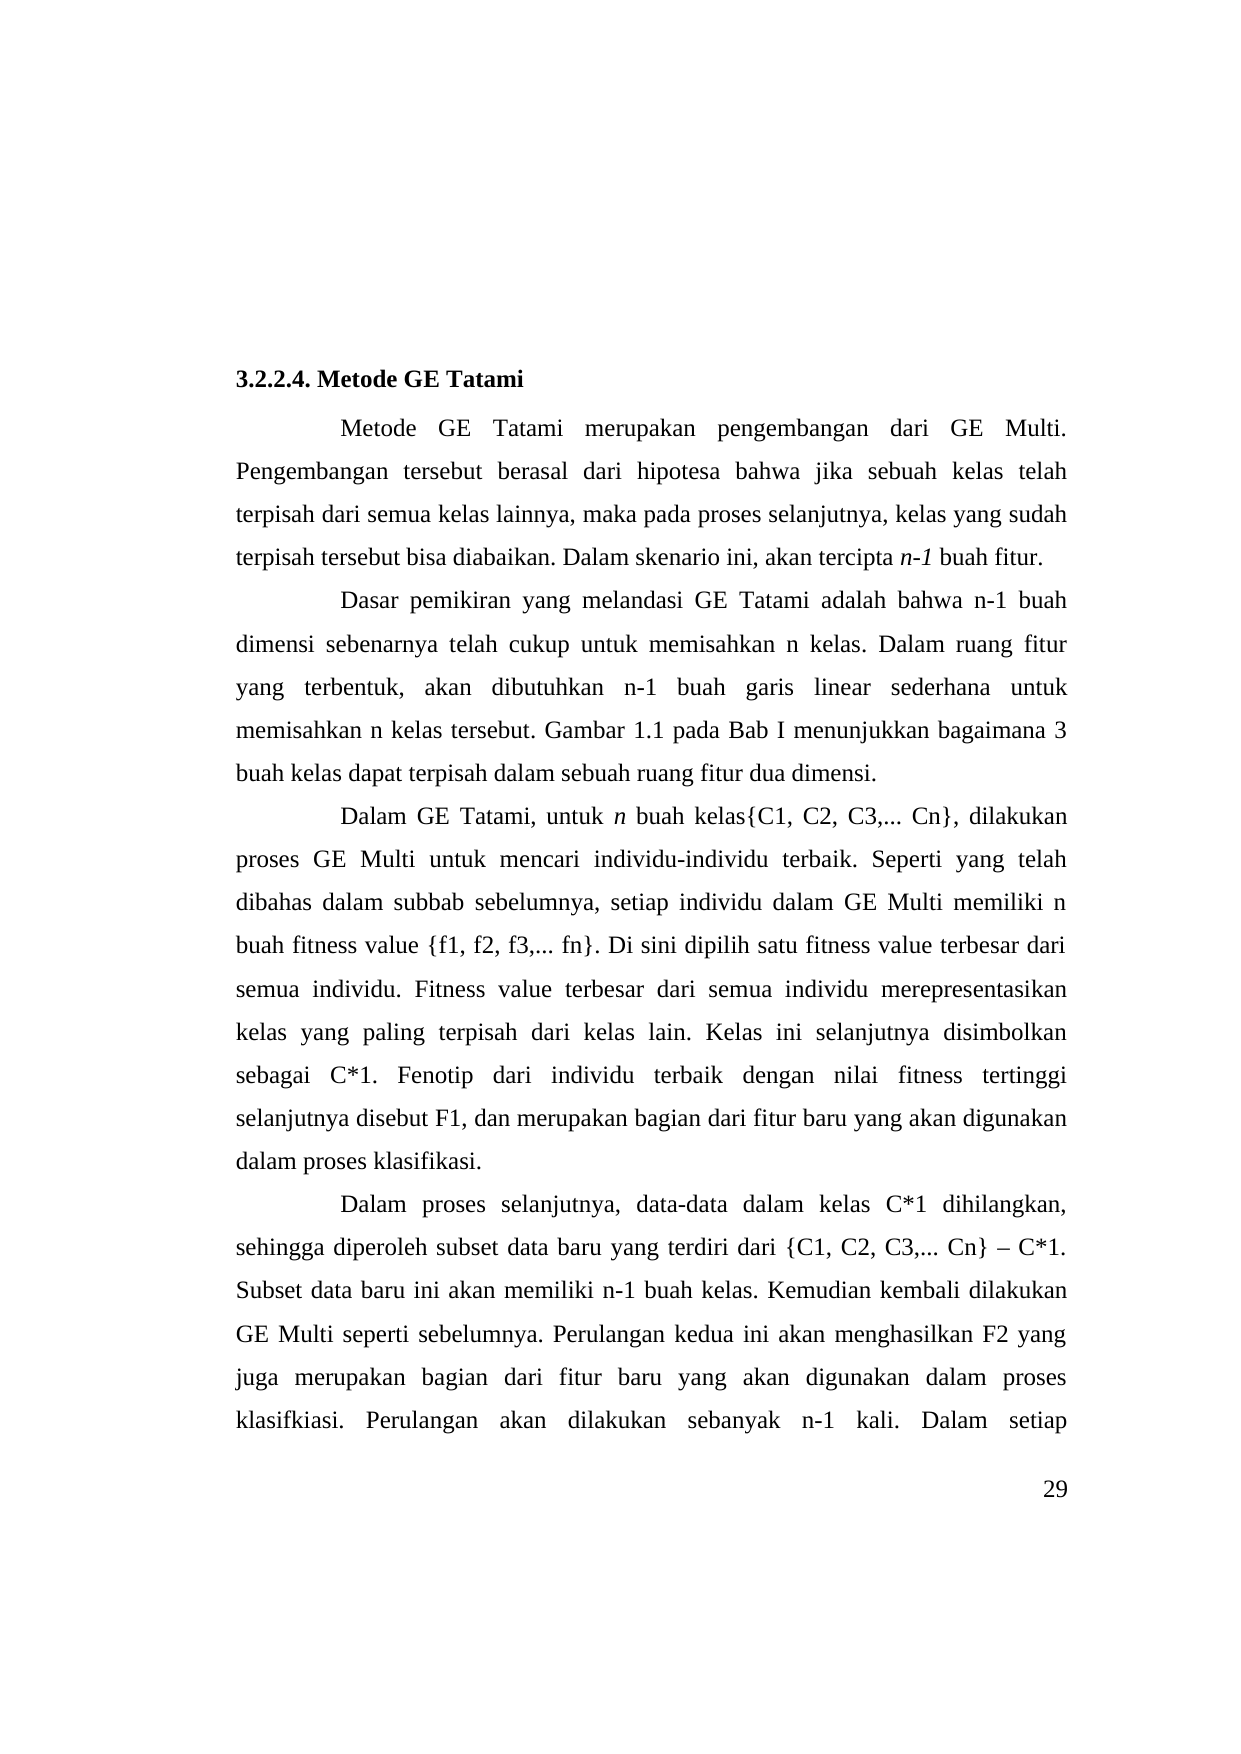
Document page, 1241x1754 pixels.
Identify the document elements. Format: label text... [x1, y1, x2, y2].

text Dalam GE Tatami, untuk n buah kelas{C1, C2, C3,... Cn}, dilakukan proses GE Multi untuk mencari individu-individu terbaik. Seperti yang telah dibahas dalam subbab sebelumnya, setiap individu dalam GE Multi memiliki n buah fitness value {f1, f2, f3,... fn}. Di sini dipilih satu fitness value terbesar dari semua individu. Fitness value terbesar dari semua individu merepresentasikan kelas yang paling terpisah dari kelas lain. Kelas ini selanjutnya disimbolkan sebagai C*1. Fenotip dari individu terbaik dengan nilai fitness tertinggi selanjutnya disebut F1, dan merupakan bagian dari fitur baru yang akan digunakan dalam proses klasifikasi. [236, 801, 1068, 1175]
subtitle Metode GE Tatami [236, 364, 1068, 392]
text Dalam proses selanjutnya, data-data dalam kelas C*1 dihilangkan, sehingga diperoleh subset data baru yang terdiri dari {C1, C2, C3,... Cn} – C*1. Subset data baru ini akan memiliki n-1 buah kelas. Kemudian kembali dilakukan GE Multi seperti sebelumnya. Perulangan kedua ini akan menghasilkan F2 yang juga merupakan bagian dari fitur baru yang akan digunakan dalam proses klasifkiasi. Perulangan akan dilakukan sebanyak n-1 kali. Dalam setiap [236, 1189, 1068, 1434]
text Dasar pemikiran yang melandasi GE Tatami adalah bahwa n-1 buah dimensi sebenarnya telah cukup untuk memisahkan n kelas. Dalam ruang fitur yang terbentuk, akan dibutuhkan n-1 buah garis linear sederhana untuk memisahkan n kelas tersebut. Gambar 1.1 pada Bab I menunjukkan bagaimana 3 buah kelas dapat terpisah dalam sebuah ruang fitur dua dimensi. [236, 586, 1068, 787]
text Metode GE Tatami merupakan pengembangan dari GE Multi. Pengembangan tersebut berasal dari hipotesa bahwa jika sebuah kelas telah terpisah dari semua kelas lainnya, maka pada proses selanjutnya, kelas yang sudah terpisah tersebut bisa diabaikan. Dalam skenario ini, akan tercipta n-1 buah fitur. [236, 413, 1068, 571]
